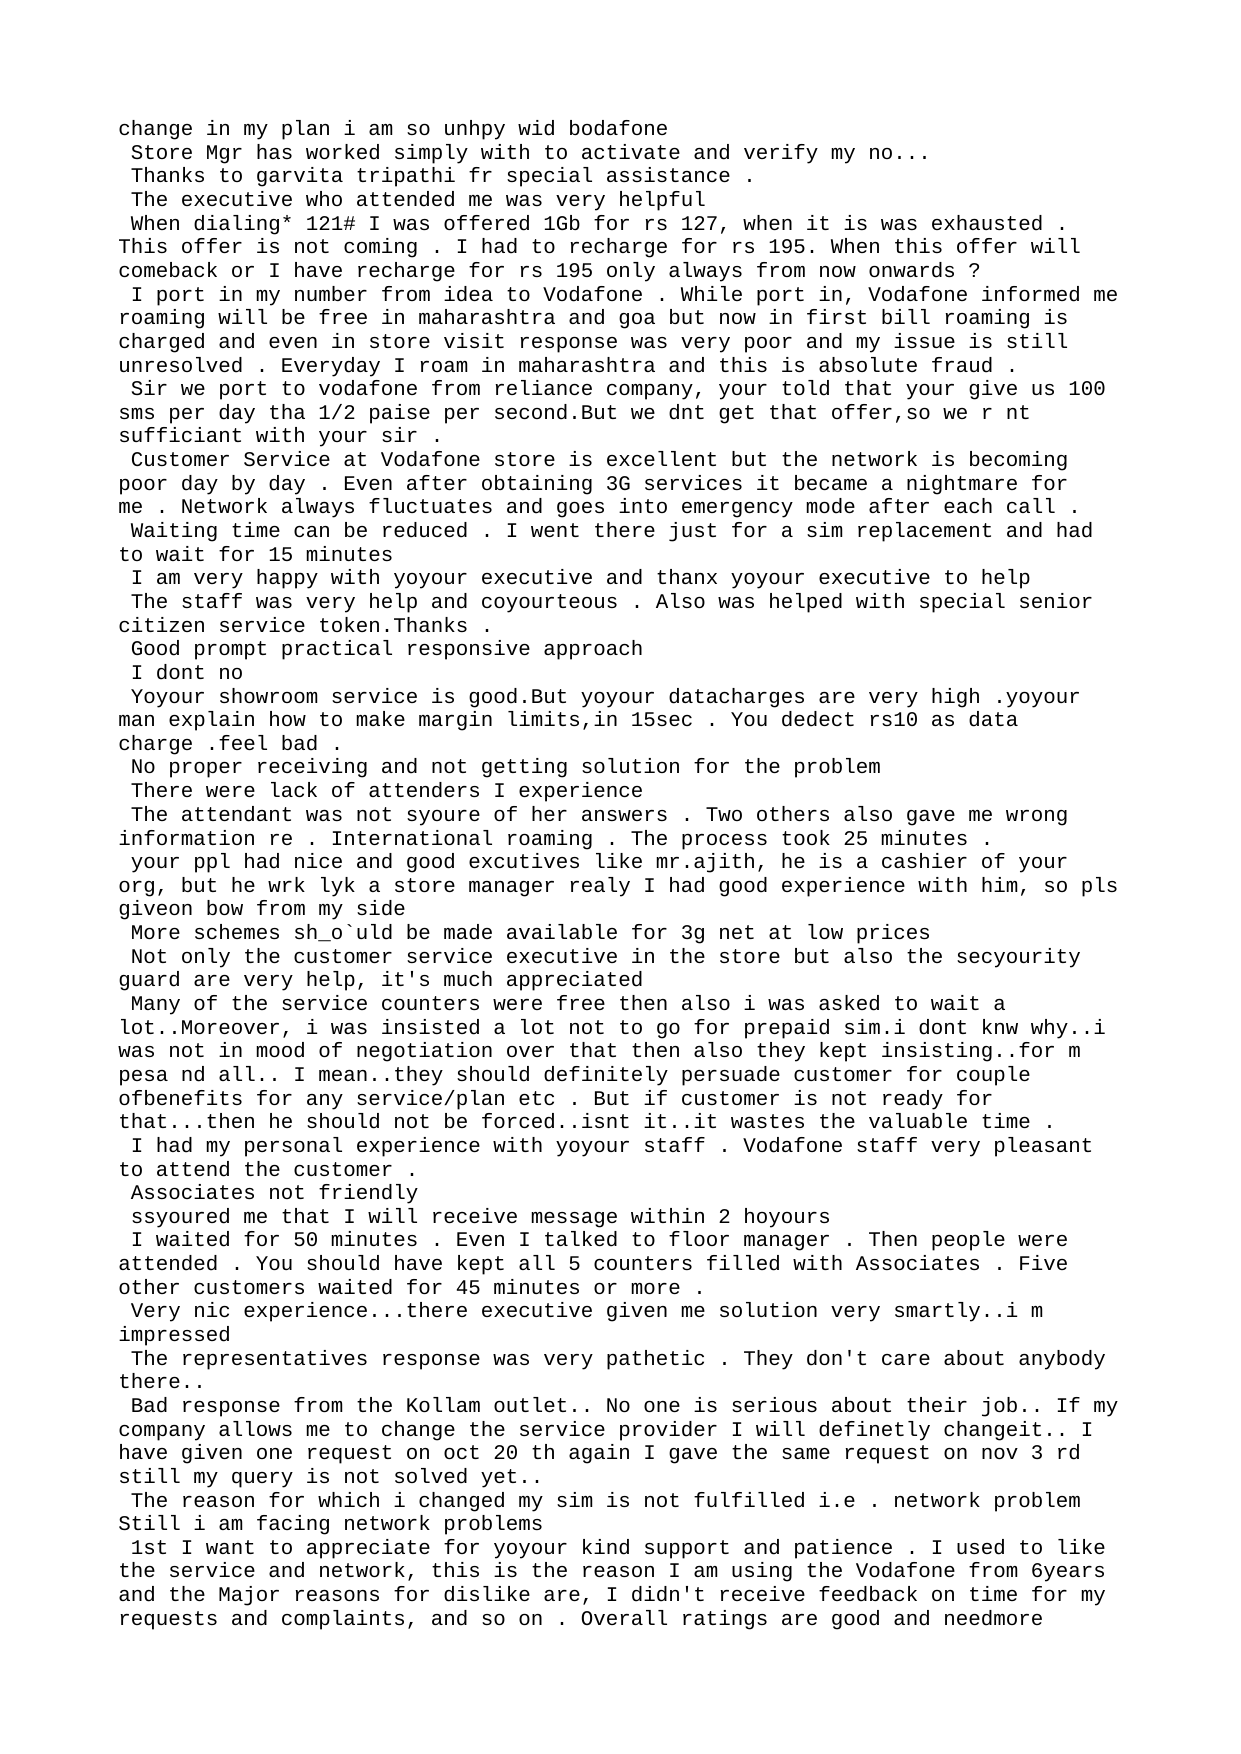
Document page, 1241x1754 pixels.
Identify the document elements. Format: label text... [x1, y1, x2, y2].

text Very nic experience...there executive given me solution very smartly..i m impressed [118, 1300, 1122, 1348]
text I waited for 50 minutes . Even I talked to floor manager . Then people were attended . You should have kept all 5 counters filled with Associates . Five other customers waited for 45 minutes or more . [118, 1229, 1122, 1300]
text change in my plan i am so unhpy wid bodafone [118, 118, 1122, 142]
text There were lack of attenders I experience [118, 780, 1122, 804]
text Yoyour showroom service is good.But yoyour datacharges are very high .yoyour man explain how to make margin limits,in 15sec . You dedect rs10 as data charge .feel bad . [118, 686, 1122, 757]
text The representatives response was very pathetic . They don't care about anybody there.. [118, 1348, 1122, 1395]
text Many of the service counters were free then also i was asked to wait a lot..Moreover, i was insisted a lot not to go for prepaid sim.i dont knw why..i was not in mood of negotiation over that then also they kept insisting..for m pesa nd all.. I mean..they should definitely persuade customer for couple ofbenefits for any service/plan etc . But if customer is not ready for that...then he should not be forced..isnt it..it wastes the valuable time . [118, 993, 1122, 1135]
text Associates not friendly [118, 1182, 1122, 1206]
text I had my personal experience with yoyour staff . Vodafone staff very pleasant to attend the customer . [118, 1135, 1122, 1182]
text The reason for which i changed my sim is not fulfilled i.e . network problem Still i am facing network problems [118, 1489, 1122, 1537]
text Store Mgr has worked simply with to activate and verify my no... [118, 142, 1122, 165]
text Bad response from the Kollam outlet.. No one is serious about their job.. If my company allows me to change the service provider I will definetly changeit.. I have given one request on oct 20 th again I gave the same request on nov 3 rd still my query is not solved yet.. [118, 1395, 1122, 1489]
text Good prompt practical responsive approach [118, 638, 1122, 662]
text I am very happy with yoyour executive and thanx yoyour executive to help [118, 567, 1122, 591]
text Not only the customer service executive in the store but also the secyourity guard are very help, it's much appreciated [118, 946, 1122, 993]
text When dialing* 121# I was offered 1Gb for rs 127, when it is was exhausted . This offer is not coming . I had to recharge for rs 195. When this offer will comeback or I have recharge for rs 195 only always from now onwards ? [118, 213, 1122, 284]
text Sir we port to vodafone from reliance company, your told that your give us 100 sms per day tha 1/2 paise per second.But we dnt get that offer,so we r nt sufficiant with your sir . [118, 378, 1122, 449]
text Thanks to garvita tripathi fr special assistance . [118, 165, 1122, 189]
text Customer Service at Vodafone store is excellent but the network is becoming poor day by day . Even after obtaining 3G services it became a nightmare for me . Network always fluctuates and goes into emergency mode after each call . [118, 449, 1122, 520]
text your ppl had nice and good excutives like mr.ajith, he is a cashier of your org, but he wrk lyk a store manager realy I had good experience with him, so pls giveon bow from my side [118, 851, 1122, 922]
text The staff was very help and coyourteous . Also was helped with special senior citizen service token.Thanks . [118, 591, 1122, 638]
text The executive who attended me was very helpful [118, 189, 1122, 213]
text No proper receiving and not getting solution for the problem [118, 757, 1122, 780]
text I port in my number from idea to Vodafone . While port in, Vodafone informed me roaming will be free in maharashtra and goa but now in first bill roaming is charged and even in store visit response was very poor and my issue is still unresolved . Everyday I roam in maharashtra and this is absolute fraud . [118, 284, 1122, 378]
text The attendant was not syoure of her answers . Two others also gave me wrong information re . International roaming . The process took 25 minutes . [118, 804, 1122, 851]
text ssyoured me that I will receive message within 2 hoyours [118, 1206, 1122, 1229]
text 1st I want to appreciate for yoyour kind support and patience . I used to like the service and network, this is the reason I am using the Vodafone from 6years and the Major reasons for dislike are, I didn't receive feedback on time for my requests and complaints, and so on . Overall ratings are good and needmore [118, 1537, 1122, 1631]
text Waiting time can be reduced . I went there just for a sim replacement and had to wait for 15 minutes [118, 520, 1122, 567]
text More schemes sh_o`uld be made available for 3g net at low prices [118, 922, 1122, 946]
text I dont no [118, 662, 1122, 686]
